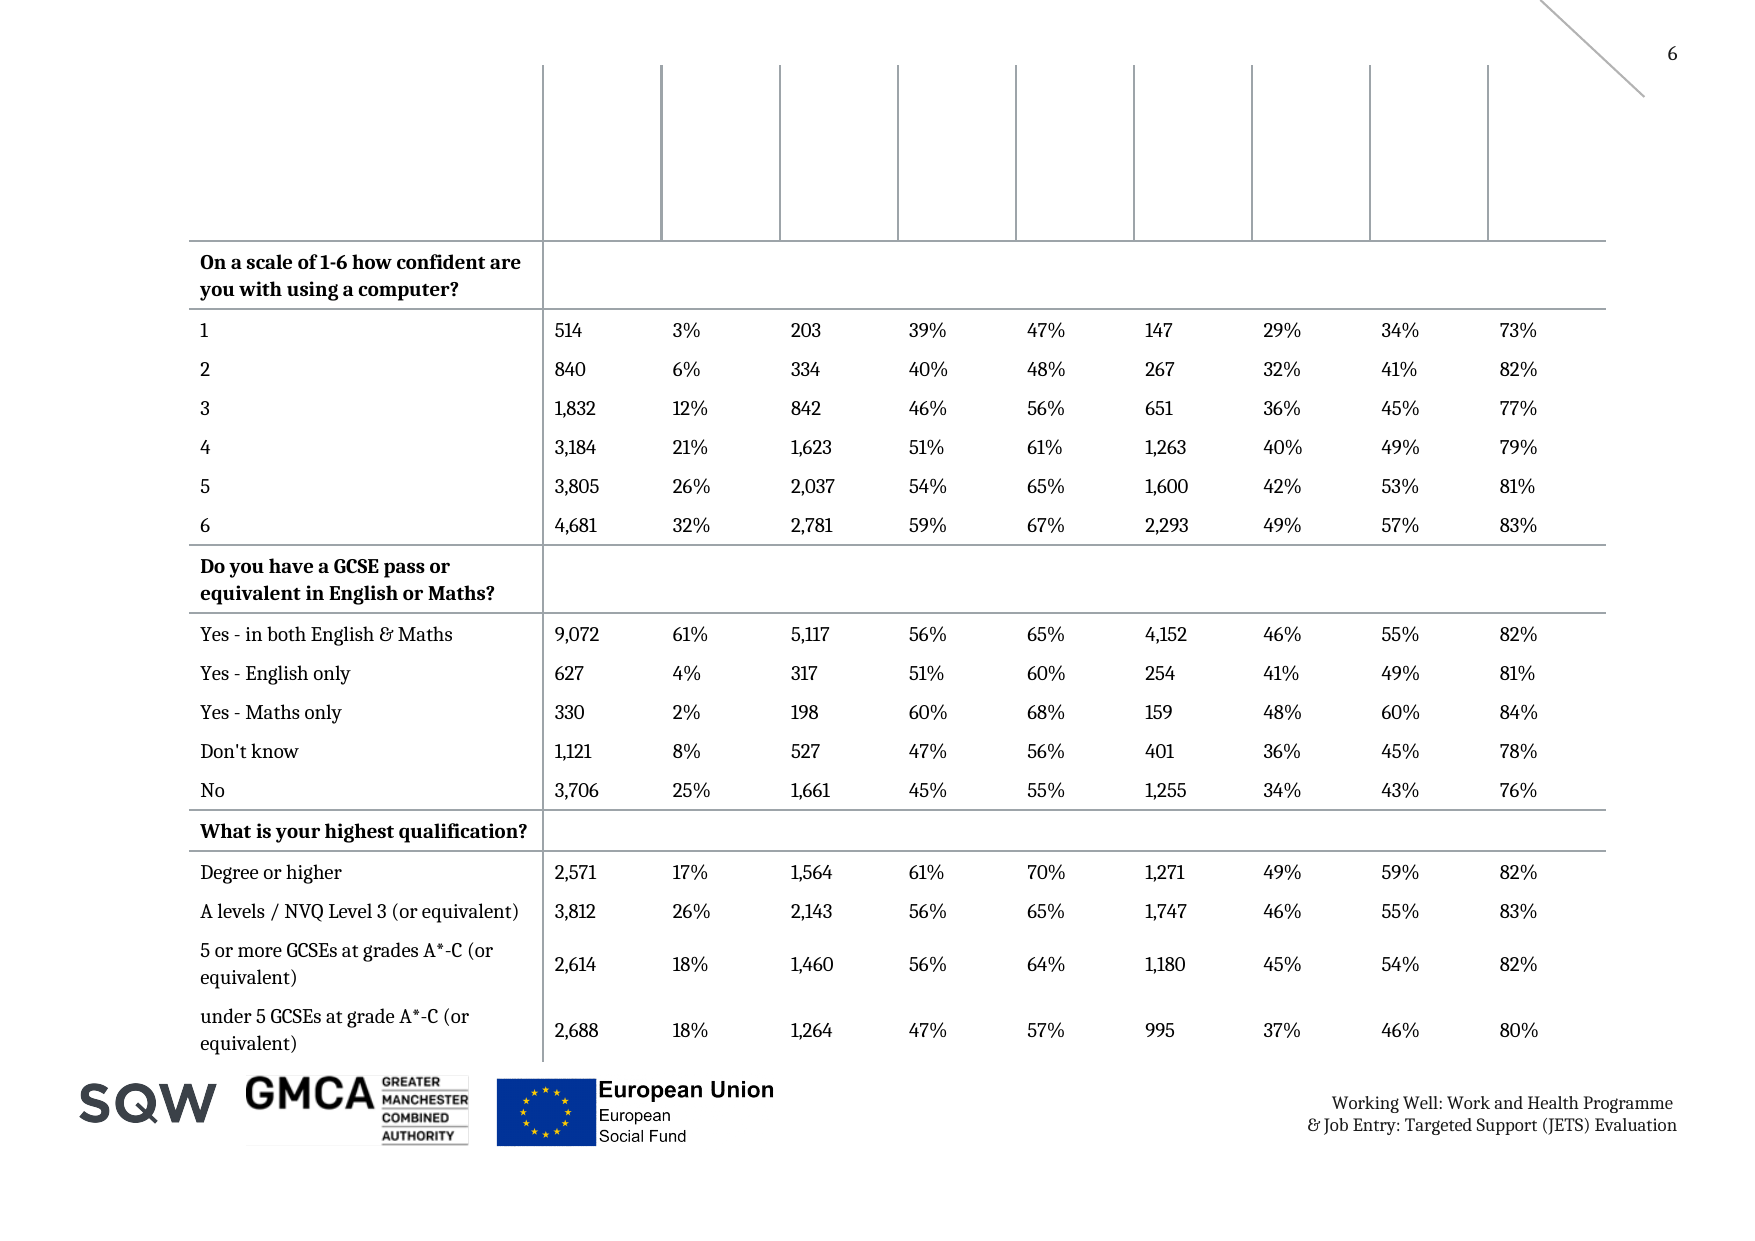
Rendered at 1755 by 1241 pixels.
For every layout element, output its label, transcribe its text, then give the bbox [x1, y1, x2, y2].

table_header Characteristic/barrier [189, 65, 542, 240]
table_cell 61% [661, 614, 779, 653]
table_cell 2,688 [544, 996, 661, 1062]
table_cell [780, 546, 898, 612]
table_cell 159 [1134, 692, 1252, 731]
table_cell [1488, 242, 1606, 308]
table_cell 57% [1016, 996, 1134, 1062]
table_cell 3,812 [544, 891, 661, 930]
table_cell Yes - in both English & Maths [189, 614, 542, 653]
table_cell 56% [898, 930, 1016, 996]
table_cell 55% [1016, 770, 1134, 809]
table_cell [898, 811, 1016, 850]
table_cell 81% [1488, 653, 1606, 692]
table_cell 73% [1488, 310, 1606, 349]
table_cell [1016, 546, 1134, 612]
table_cell 1,747 [1134, 891, 1252, 930]
table_cell 3 [189, 388, 542, 427]
table_cell 80% [1488, 996, 1606, 1062]
table_cell Do you have a GCSE pass or equivalent in English or Maths? [189, 546, 542, 612]
table_cell 4 [189, 427, 542, 466]
table_cell 1,263 [1134, 427, 1252, 466]
table_cell 49% [1370, 653, 1488, 692]
table_cell 84% [1488, 692, 1606, 731]
table_cell [898, 546, 1016, 612]
table_cell 995 [1134, 996, 1252, 1062]
table_cell 68% [1016, 692, 1134, 731]
table_cell 4,681 [544, 505, 661, 544]
table_cell 627 [544, 653, 661, 692]
table_cell 48% [1252, 692, 1370, 731]
table_cell 34% [1252, 770, 1370, 809]
table_cell 65% [1016, 614, 1134, 653]
table_cell 4,152 [1134, 614, 1252, 653]
table_cell 59% [1370, 852, 1488, 891]
table_cell No [189, 770, 542, 809]
table_cell 47% [898, 996, 1016, 1062]
table_cell 45% [1252, 930, 1370, 996]
table_cell 76% [1488, 770, 1606, 809]
table_cell [1370, 242, 1488, 308]
table_cell 41% [1370, 349, 1488, 388]
table_cell 83% [1488, 891, 1606, 930]
table_cell 42% [1252, 466, 1370, 505]
table_cell 1,623 [780, 427, 898, 466]
table_cell 36% [1252, 388, 1370, 427]
table_cell On a scale of 1-6 how confident are you with using a computer? [189, 242, 542, 308]
table_cell 57% [1370, 505, 1488, 544]
table_header Job start [781, 65, 897, 240]
table_cell [1488, 546, 1606, 612]
table_cell 29% [1252, 310, 1370, 349]
table_cell 317 [780, 653, 898, 692]
table_cell 40% [898, 349, 1016, 388]
table_cell [661, 242, 779, 308]
table_cell 12% [661, 388, 779, 427]
table_cell Degree or higher [189, 852, 542, 891]
table_cell 48% [1016, 349, 1134, 388]
table_header % with JS – of all starters [899, 65, 1015, 240]
table_cell 34% [1370, 310, 1488, 349]
table_cell 79% [1488, 427, 1606, 466]
table_cell 37% [1252, 996, 1370, 1062]
table_cell 527 [780, 731, 898, 770]
table_cell [661, 546, 779, 612]
table_cell [1370, 546, 1488, 612]
table_header Conversion of JS to EO – of JS 3 months+ ago [1489, 65, 1606, 240]
table_header % with EO – of all starters [1253, 65, 1369, 240]
table_cell 51% [898, 427, 1016, 466]
table_cell 840 [544, 349, 661, 388]
table_cell 56% [1016, 388, 1134, 427]
table_cell 1,600 [1134, 466, 1252, 505]
table_cell Yes - English only [189, 653, 542, 692]
table_cell 60% [1370, 692, 1488, 731]
table_cell 49% [1370, 427, 1488, 466]
table_cell 51% [898, 653, 1016, 692]
table_cell 54% [898, 466, 1016, 505]
table_cell [1016, 242, 1134, 308]
table_cell 53% [1370, 466, 1488, 505]
table_cell 45% [1370, 731, 1488, 770]
table_cell 46% [1370, 996, 1488, 1062]
table_cell 45% [1370, 388, 1488, 427]
table_cell 1,255 [1134, 770, 1252, 809]
table_cell 60% [898, 692, 1016, 731]
table_cell 203 [780, 310, 898, 349]
table_cell [1252, 811, 1370, 850]
table_cell 5 or more GCSEs at grades A*-C (or equivalent) [189, 930, 542, 996]
table_cell 82% [1488, 614, 1606, 653]
table_cell 49% [1252, 852, 1370, 891]
table_cell 65% [1016, 466, 1134, 505]
table_cell 45% [898, 770, 1016, 809]
table_cell 2,293 [1134, 505, 1252, 544]
table_cell 3% [661, 310, 779, 349]
table_cell 1,460 [780, 930, 898, 996]
table_cell 78% [1488, 731, 1606, 770]
table_cell 60% [1016, 653, 1134, 692]
table_cell 1,564 [780, 852, 898, 891]
table_cell 9,072 [544, 614, 661, 653]
table_cell 47% [1016, 310, 1134, 349]
table_cell under 5 GCSEs at grade A*-C (or equivalent) [189, 996, 542, 1062]
table_cell 64% [1016, 930, 1134, 996]
table_cell 147 [1134, 310, 1252, 349]
table_cell 55% [1370, 891, 1488, 930]
table_cell 2,143 [780, 891, 898, 930]
table_cell 6 [189, 505, 542, 544]
table_cell 330 [544, 692, 661, 731]
table_header EOs [1135, 65, 1251, 240]
table_cell 8% [661, 731, 779, 770]
table_cell Yes - Maths only [189, 692, 542, 731]
table_cell What is your highest qualification? [189, 811, 542, 850]
table_cell [544, 242, 661, 308]
table_cell [1370, 811, 1488, 850]
table_cell [1488, 811, 1606, 850]
table_cell 2,614 [544, 930, 661, 996]
table_cell [1134, 546, 1252, 612]
table_cell 18% [661, 996, 779, 1062]
table_cell 267 [1134, 349, 1252, 388]
table_cell 2 [189, 349, 542, 388]
table_cell 83% [1488, 505, 1606, 544]
table_cell [780, 811, 898, 850]
table_cell A levels / NVQ Level 3 (or equivalent) [189, 891, 542, 930]
table_cell 651 [1134, 388, 1252, 427]
table_cell [1252, 242, 1370, 308]
table_cell 334 [780, 349, 898, 388]
table_cell 1,271 [1134, 852, 1252, 891]
table_cell 198 [780, 692, 898, 731]
table_cell 70% [1016, 852, 1134, 891]
table_cell 54% [1370, 930, 1488, 996]
table_cell 47% [898, 731, 1016, 770]
table_cell 254 [1134, 653, 1252, 692]
table_cell 5 [189, 466, 542, 505]
table_cell 2% [661, 692, 779, 731]
table_cell 77% [1488, 388, 1606, 427]
table_cell 2,037 [780, 466, 898, 505]
table_header % with JS – of starters 6 months+ ago [1017, 65, 1133, 240]
table_cell 56% [1016, 731, 1134, 770]
table_cell 46% [1252, 614, 1370, 653]
table_cell [1134, 811, 1252, 850]
table_cell 55% [1370, 614, 1488, 653]
table_cell 25% [661, 770, 779, 809]
table_cell 56% [898, 614, 1016, 653]
table_header % with EO – of starters 6 months+ ago [1371, 65, 1487, 240]
table_cell 1,832 [544, 388, 661, 427]
table_cell 2,781 [780, 505, 898, 544]
table_cell 18% [661, 930, 779, 996]
table_cell [1016, 811, 1134, 850]
table_cell 82% [1488, 930, 1606, 996]
table_cell 1,180 [1134, 930, 1252, 996]
table_cell 46% [898, 388, 1016, 427]
table_cell 21% [661, 427, 779, 466]
table_cell 46% [1252, 891, 1370, 930]
table_cell 401 [1134, 731, 1252, 770]
table_cell 1,661 [780, 770, 898, 809]
table_cell [1252, 546, 1370, 612]
table_cell 67% [1016, 505, 1134, 544]
table_cell 56% [898, 891, 1016, 930]
table_cell Don't know [189, 731, 542, 770]
table_header Starts [544, 65, 660, 240]
table_cell 2,571 [544, 852, 661, 891]
table_cell [780, 242, 898, 308]
table_cell 49% [1252, 505, 1370, 544]
table_cell 5,117 [780, 614, 898, 653]
table_cell 1,264 [780, 996, 898, 1062]
table_cell [661, 811, 779, 850]
table_cell 17% [661, 852, 779, 891]
table_cell 65% [1016, 891, 1134, 930]
table_cell [544, 546, 661, 612]
table_cell 40% [1252, 427, 1370, 466]
table_cell 61% [898, 852, 1016, 891]
table_cell 36% [1252, 731, 1370, 770]
table_cell 6% [661, 349, 779, 388]
table_cell 43% [1370, 770, 1488, 809]
table_cell 32% [1252, 349, 1370, 388]
table_cell 82% [1488, 852, 1606, 891]
table_cell 3,805 [544, 466, 661, 505]
table_cell 1 [189, 310, 542, 349]
table_cell 39% [898, 310, 1016, 349]
table_cell 3,184 [544, 427, 661, 466]
table_cell 1,121 [544, 731, 661, 770]
table_cell 41% [1252, 653, 1370, 692]
table_cell [898, 242, 1016, 308]
table_cell 842 [780, 388, 898, 427]
table_cell 82% [1488, 349, 1606, 388]
table_cell 59% [898, 505, 1016, 544]
table_cell 81% [1488, 466, 1606, 505]
table_cell 4% [661, 653, 779, 692]
table_cell 32% [661, 505, 779, 544]
table_cell 3,706 [544, 770, 661, 809]
table_cell [1134, 242, 1252, 308]
table_cell [544, 811, 661, 850]
table_cell 514 [544, 310, 661, 349]
table_cell 26% [661, 891, 779, 930]
table_header % of starts [663, 65, 779, 240]
table_cell 61% [1016, 427, 1134, 466]
table_cell 26% [661, 466, 779, 505]
